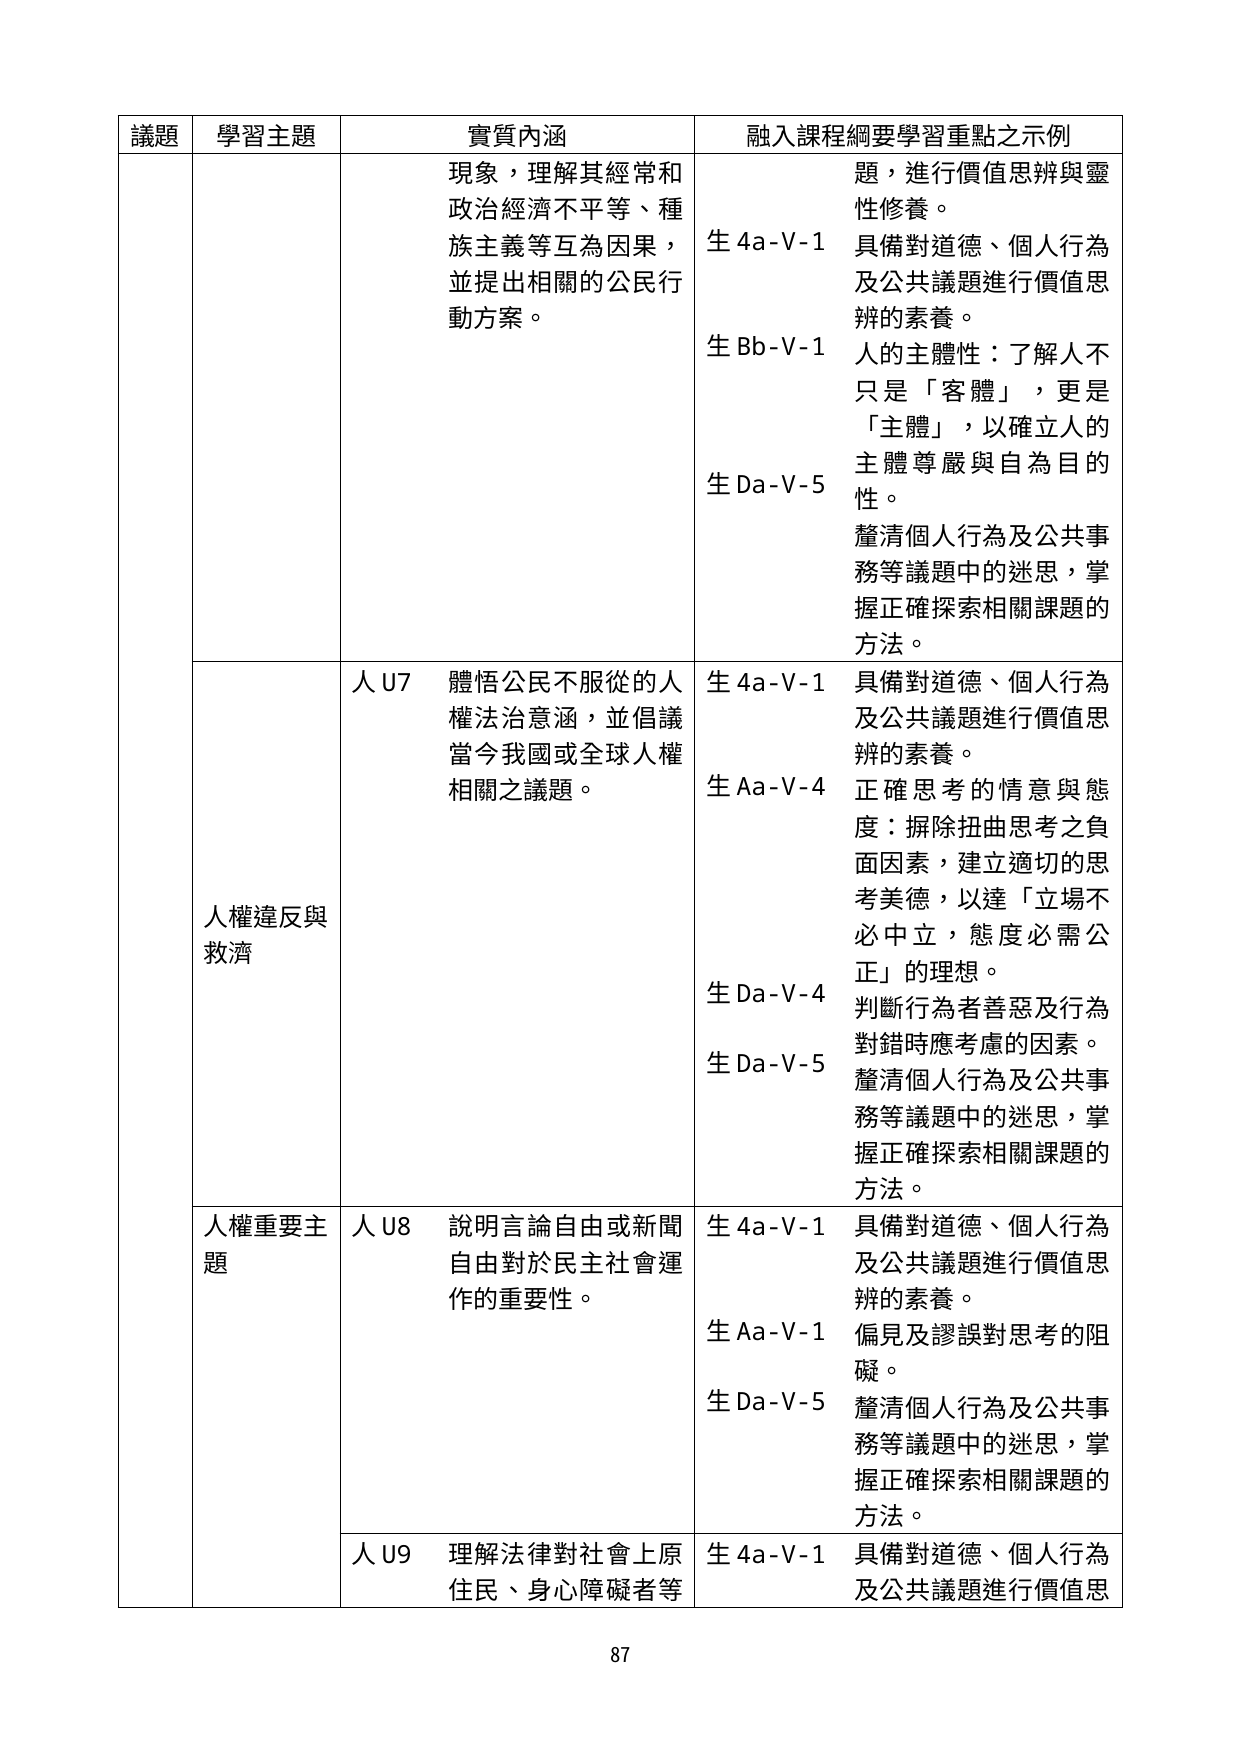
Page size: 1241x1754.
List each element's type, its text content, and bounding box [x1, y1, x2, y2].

table_cell [193, 154, 340, 661]
table_cell 體悟公民不服從的人權法治意涵，並倡議當今我國或全球人權相關之議題。 [437, 662, 694, 1206]
table_header 學習主題 [193, 116, 340, 152]
table_cell 生4a-V-1 [695, 1534, 843, 1607]
table_cell 說明言論自由或新聞自由對於民主社會運作的重要性。 [437, 1207, 694, 1533]
table_cell 生4a-V-1 生Bb-V-1 生Da-V-5 [695, 154, 843, 661]
table_cell 生4a-V-1 生Aa-V-1 生Da-V-5 [695, 1207, 843, 1533]
table_cell 人U8 [341, 1207, 437, 1533]
table_cell 具備對道德、個人行為及公共議題進行價值思辨的素養。 正確思考的情意與態度：摒除扭曲思考之負面因素，建立適切的思考美德，以達「立場不必中立，態度必需公正」的理想。 判斷行為者善惡及行為對錯時應考慮的因素。 釐清個人行為及公共事務等議題中的迷思，掌握正確探索相關課題的方法。 [843, 662, 1122, 1206]
table_cell 具備對道德、個人行為及公共議題進行價值思辨的素養。 偏見及謬誤對思考的阻礙。 釐清個人行為及公共事務等議題中的迷思，掌握正確探索相關課題的方法。 [843, 1207, 1122, 1533]
table_cell 人權重要主題 [193, 1207, 340, 1607]
table_cell 人權違反與救濟 [193, 662, 340, 1206]
table_cell 理解法律對社會上原住民、身心障礙者等 [437, 1534, 694, 1607]
table_cell [119, 154, 192, 1607]
table_header 融入課程綱要學習重點之示例 [695, 116, 1122, 152]
table_cell [341, 154, 437, 661]
table_cell 具備對道德、個人行為及公共議題進行價值思 [843, 1534, 1122, 1607]
table_cell 人U7 [341, 662, 437, 1206]
table_header 議題 [119, 116, 192, 152]
table_cell 現象，理解其經常和政治經濟不平等、種族主義等互為因果，並提出相關的公民行動方案。 [437, 154, 694, 661]
table_cell 生4a-V-1 生Aa-V-4 生Da-V-4 生Da-V-5 [695, 662, 843, 1206]
table_cell 人U9 [341, 1534, 437, 1607]
table_cell 題，進行價值思辨與靈性修養。 具備對道德、個人行為及公共議題進行價值思辨的素養。 人的主體性：了解人不只是「客體」，更是「主體」，以確立人的主體尊嚴與自為目的性。 釐清個人行為及公共事務等議題中的迷思，掌握正確探索相關課題的方法。 [843, 154, 1122, 661]
table_header 實質內涵 [341, 116, 694, 152]
